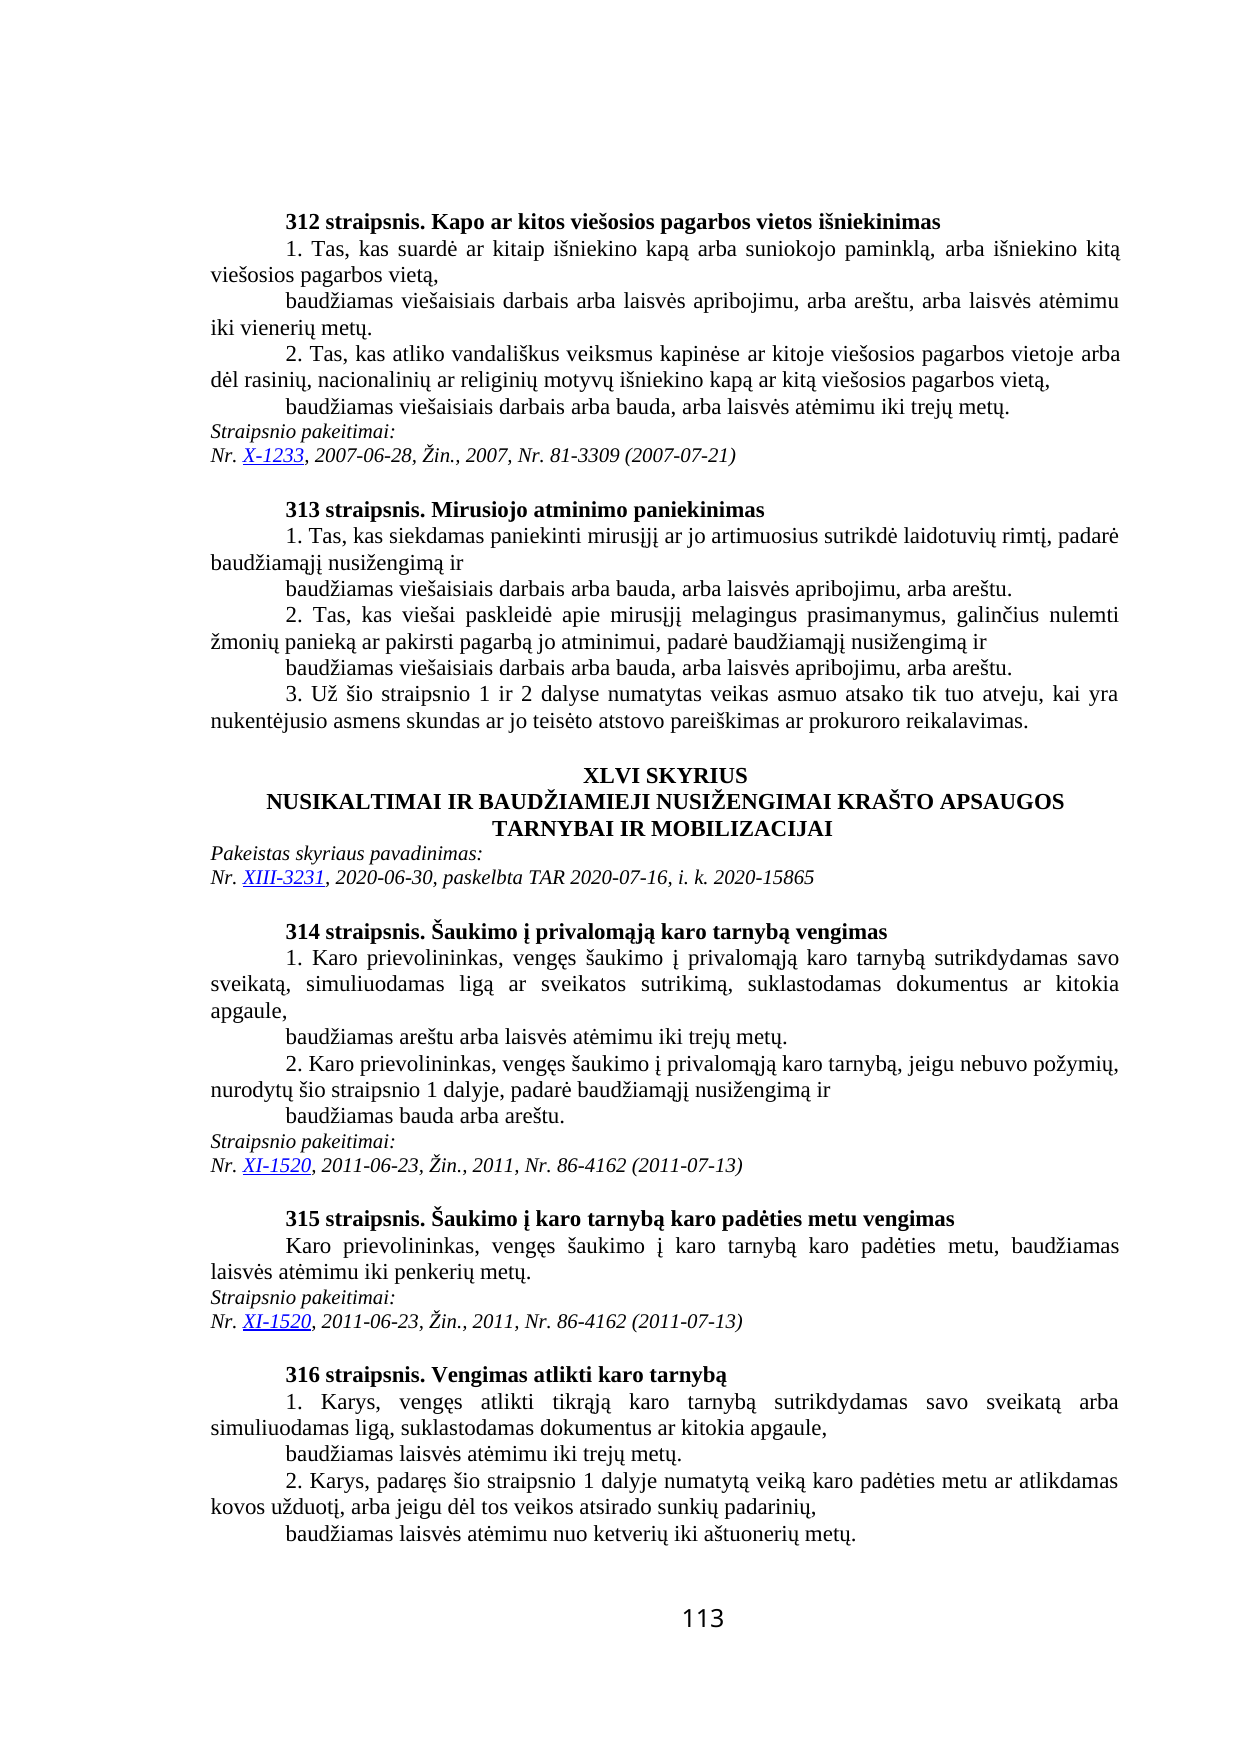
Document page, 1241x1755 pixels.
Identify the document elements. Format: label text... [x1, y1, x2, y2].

text Nr. XI-1520, 2011-06-23, Žin., 2011, Nr. 86-4162 (2011-07-13) [210, 1153, 1120, 1177]
text baudžiamas viešaisiais darbais arba bauda, arba laisvės apribojimu, arba areštu. [210, 654, 1120, 680]
text 314 straipsnis. Šaukimo į privalomąją karo tarnybą vengimas [210, 918, 1120, 944]
text Straipsnio pakeitimai: [210, 1284, 1120, 1309]
text NUSIKALTIMAI IR BAUDŽIAMIEJI NUSIŽENGIMAI KRAŠTO APSAUGOS TARNYBAI IR MOBILIZACIJAI [210, 788, 1120, 841]
text 313 straipsnis. Mirusiojo atminimo paniekinimas [210, 496, 1120, 522]
text Straipsnio pakeitimai: [210, 1129, 1120, 1153]
text 316 straipsnis. Vengimas atlikti karo tarnybą [210, 1361, 1120, 1388]
text baudžiamas laisvės atėmimu iki trejų metų. [210, 1441, 1120, 1467]
text 1. Tas, kas siekdamas paniekinti mirusįjį ar jo artimuosius sutrikdė laidotuvių rimtį, padarė baudžiamąjį nusižengimą ir [210, 522, 1120, 575]
text 312 straipsnis. Kapo ar kitos viešosios pagarbos vietos išniekinimas [210, 208, 1120, 234]
text Karo prievolininkas, vengęs šaukimo į karo tarnybą karo padėties metu, baudžiamas laisvės atėmimu iki penkerių metų. [210, 1232, 1120, 1284]
text 315 straipsnis. Šaukimo į karo tarnybą karo padėties metu vengimas [210, 1206, 1120, 1232]
text baudžiamas viešaisiais darbais arba bauda, arba laisvės atėmimu iki trejų metų. [210, 393, 1120, 419]
text Straipsnio pakeitimai: [210, 419, 1120, 443]
text 1. Tas, kas suardė ar kitaip išniekino kapą arba suniokojo paminklą, arba išniekino kitą viešosios pagarbos vietą, [210, 234, 1120, 287]
text Nr. XIII-3231, 2020-06-30, paskelbta TAR 2020-07-16, i. k. 2020-15865 [210, 865, 1120, 889]
text baudžiamas bauda arba areštu. [210, 1102, 1120, 1129]
text baudžiamas areštu arba laisvės atėmimu iki trejų metų. [210, 1023, 1120, 1049]
text baudžiamas viešaisiais darbais arba bauda, arba laisvės apribojimu, arba areštu. [210, 575, 1120, 601]
text 1. Karo prievolininkas, vengęs šaukimo į privalomąją karo tarnybą sutrikdydamas savo sveikatą, simuliuodamas ligą ar sveikatos sutrikimą, suklastodamas dokumentus ar kitokia apgaule, [210, 944, 1120, 1023]
text 2. Tas, kas viešai paskleidė apie mirusįjį melagingus prasimanymus, galinčius nulemti žmonių panieką ar pakirsti pagarbą jo atminimui, padarė baudžiamąjį nusižengimą ir [210, 601, 1120, 654]
subtitle XLVI skyrius [210, 762, 1120, 788]
text Nr. X-1233, 2007-06-28, Žin., 2007, Nr. 81-3309 (2007-07-21) [210, 443, 1120, 467]
text 2. Karo prievolininkas, vengęs šaukimo į privalomąją karo tarnybą, jeigu nebuvo požymių, nurodytų šio straipsnio 1 dalyje, padarė baudžiamąjį nusižengimą ir [210, 1049, 1120, 1102]
text 3. Už šio straipsnio 1 ir 2 dalyse numatytas veikas asmuo atsako tik tuo atveju, kai yra nukentėjusio asmens skundas ar jo teisėto atstovo pareiškimas ar prokuroro reikalavimas. [210, 680, 1120, 733]
text Nr. XI-1520, 2011-06-23, Žin., 2011, Nr. 86-4162 (2011-07-13) [210, 1309, 1120, 1333]
text 2. Karys, padaręs šio straipsnio 1 dalyje numatytą veiką karo padėties metu ar atlikdamas kovos užduotį, arba jeigu dėl tos veikos atsirado sunkių padarinių, [210, 1467, 1120, 1519]
text baudžiamas laisvės atėmimu nuo ketverių iki aštuonerių metų. [210, 1519, 1120, 1546]
text 1. Karys, vengęs atlikti tikrąją karo tarnybą sutrikdydamas savo sveikatą arba simuliuodamas ligą, suklastodamas dokumentus ar kitokia apgaule, [210, 1388, 1120, 1441]
text 2. Tas, kas atliko vandališkus veiksmus kapinėse ar kitoje viešosios pagarbos vietoje arba dėl rasinių, nacionalinių ar religinių motyvų išniekino kapą ar kitą viešosios pagarbos vietą, [210, 340, 1120, 393]
text Pakeistas skyriaus pavadinimas: [210, 841, 1120, 865]
text baudžiamas viešaisiais darbais arba laisvės apribojimu, arba areštu, arba laisvės atėmimu iki vienerių metų. [210, 287, 1120, 340]
